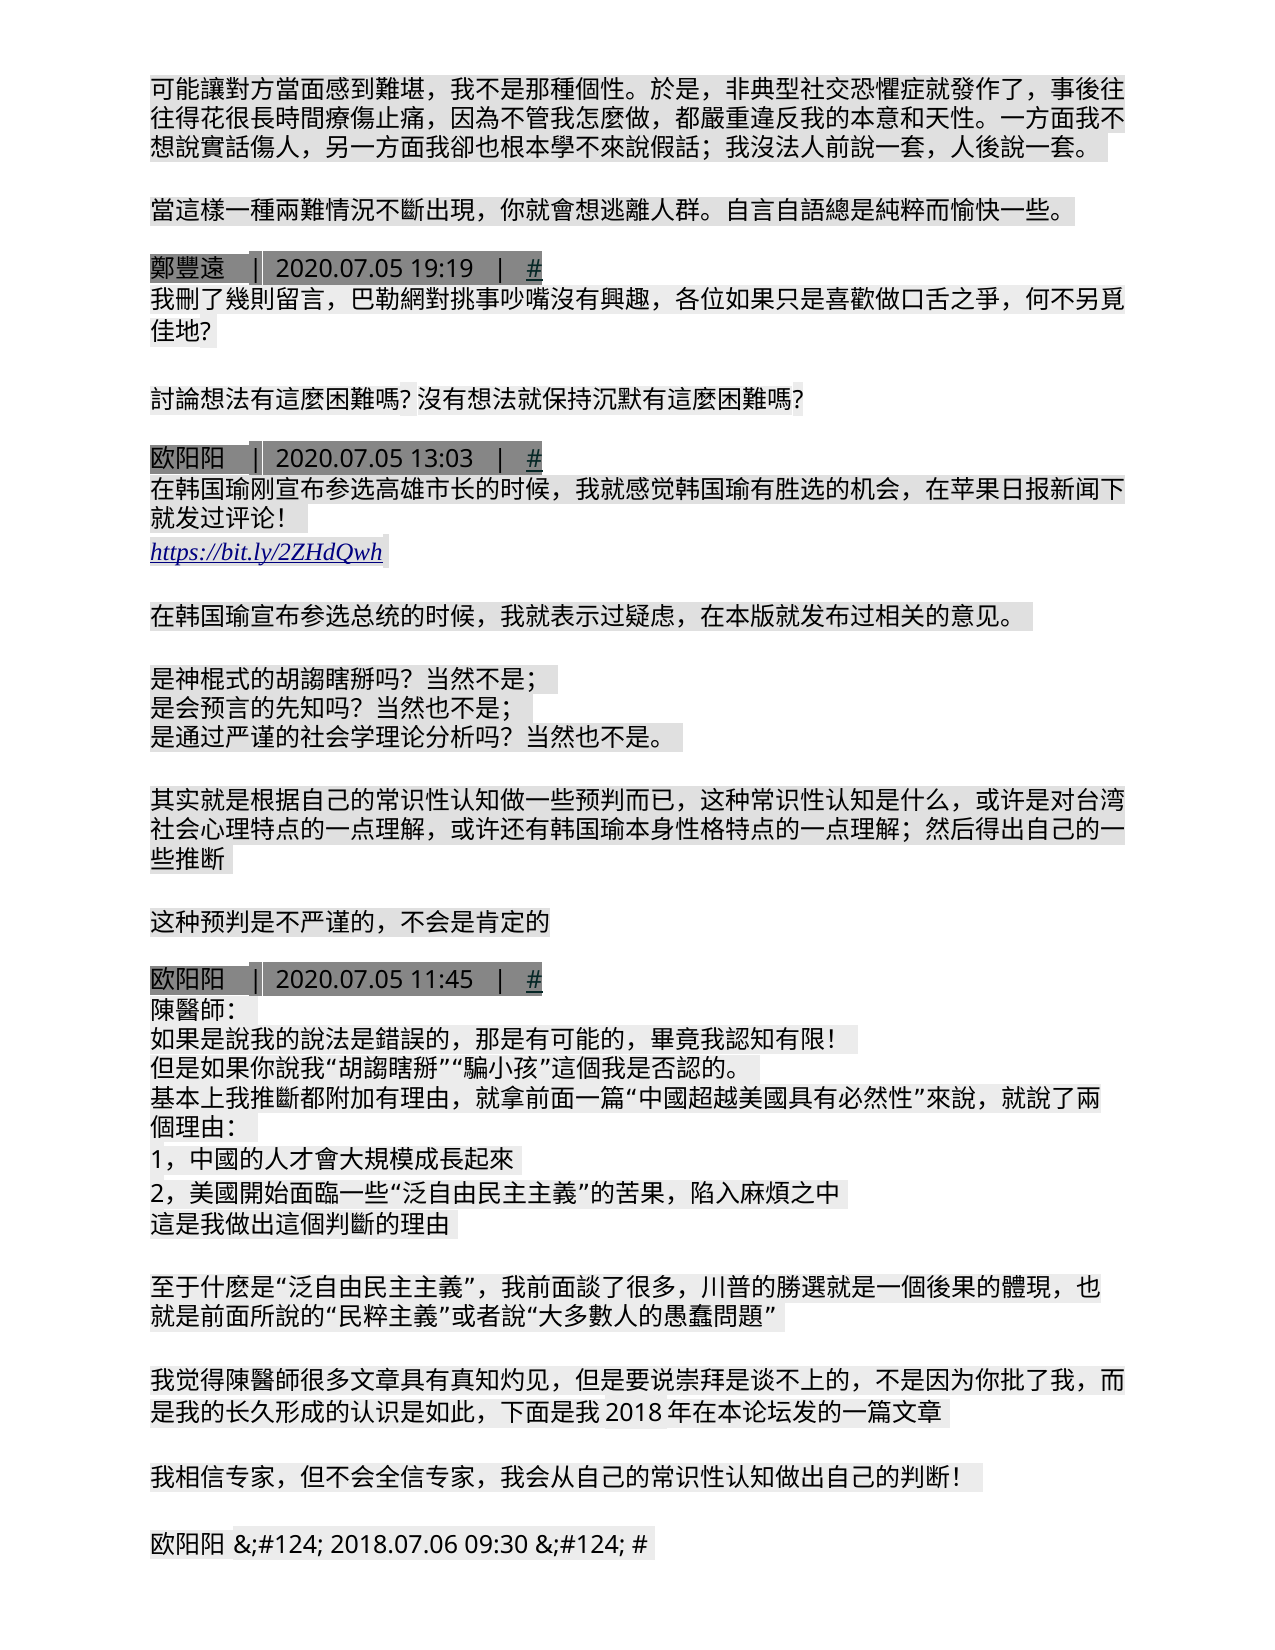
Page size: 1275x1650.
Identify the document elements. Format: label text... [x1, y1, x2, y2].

text 欧阳阳 | 2020.07.05 11:45 | # [150, 962, 1125, 996]
text 欧阳阳 | 2020.07.05 13:03 | # [150, 441, 1125, 475]
text 陳醫師： 如果是說我的說法是錯誤的，那是有可能的，畢竟我認知有限！ 但是如果你說我“胡謅瞎掰”“騙小孩”這個我是否認的。 基本上我推斷都附加有理由，就拿前面一篇“中國超越美國具有必然性”來說，就說了兩個理由： 1，中國的人才會大規模成長起來 2，美國開始面臨一些“泛自由民主主義”的苦果，陷入麻煩之中 這是我做出這個判斷的理由 至于什麽是“泛自由民主主義”，我前面談了很多，川普的勝選就是一個後果的體現，也就是前面所說的“民粹主義”或者說“大多數人的愚蠢問題” 我觉得陳醫師很多文章具有真知灼见，但是要说崇拜是谈不上的，不是因为你批了我，而是我的长久形成的认识是如此，下面是我2018年在本论坛发的一篇文章 我相信专家，但不会全信专家，我会从自己的常识性认知做出自己的判断！ 欧阳阳 &;#124; 2018.07.06 09:30 &;#124; # [150, 996, 1125, 1560]
text 我刪了幾則留言，巴勒網對挑事吵嘴沒有興趣，各位如果只是喜歡做口舌之爭，何不另覓佳地? 討論想法有這麼困難嗎? 沒有想法就保持沉默有這麼困難嗎? [150, 285, 1125, 416]
text 可能讓對方當面感到難堪，我不是那種個性。於是，非典型社交恐懼症就發作了，事後往往得花很長時間療傷止痛，因為不管我怎麼做，都嚴重違反我的本意和天性。一方面我不想說實話傷人，另一方面我卻也根本學不來說假話；我沒法人前說一套，人後說一套。 當這樣一種兩難情況不斷出現，你就會想逃離人群。自言自語總是純粹而愉快一些。 [150, 75, 1125, 226]
text 鄭豐遠 | 2020.07.05 19:19 | # [150, 251, 1125, 285]
text 在韩国瑜刚宣布参选高雄市长的时候，我就感觉韩国瑜有胜选的机会，在苹果日报新闻下就发过评论！ https://bit.ly/2ZHdQwh 在韩国瑜宣布参选总统的时候，我就表示过疑虑，在本版就发布过相关的意见。 是神棍式的胡謅瞎掰吗？当然不是； 是会预言的先知吗？当然也不是； 是通过严谨的社会学理论分析吗？当然也不是。 其实就是根据自己的常识性认知做一些预判而已，这种常识性认知是什么，或许是对台湾社会心理特点的一点理解，或许还有韩国瑜本身性格特点的一点理解；然后得出自己的一些推断 这种预判是不严谨的，不会是肯定的 [150, 475, 1125, 937]
